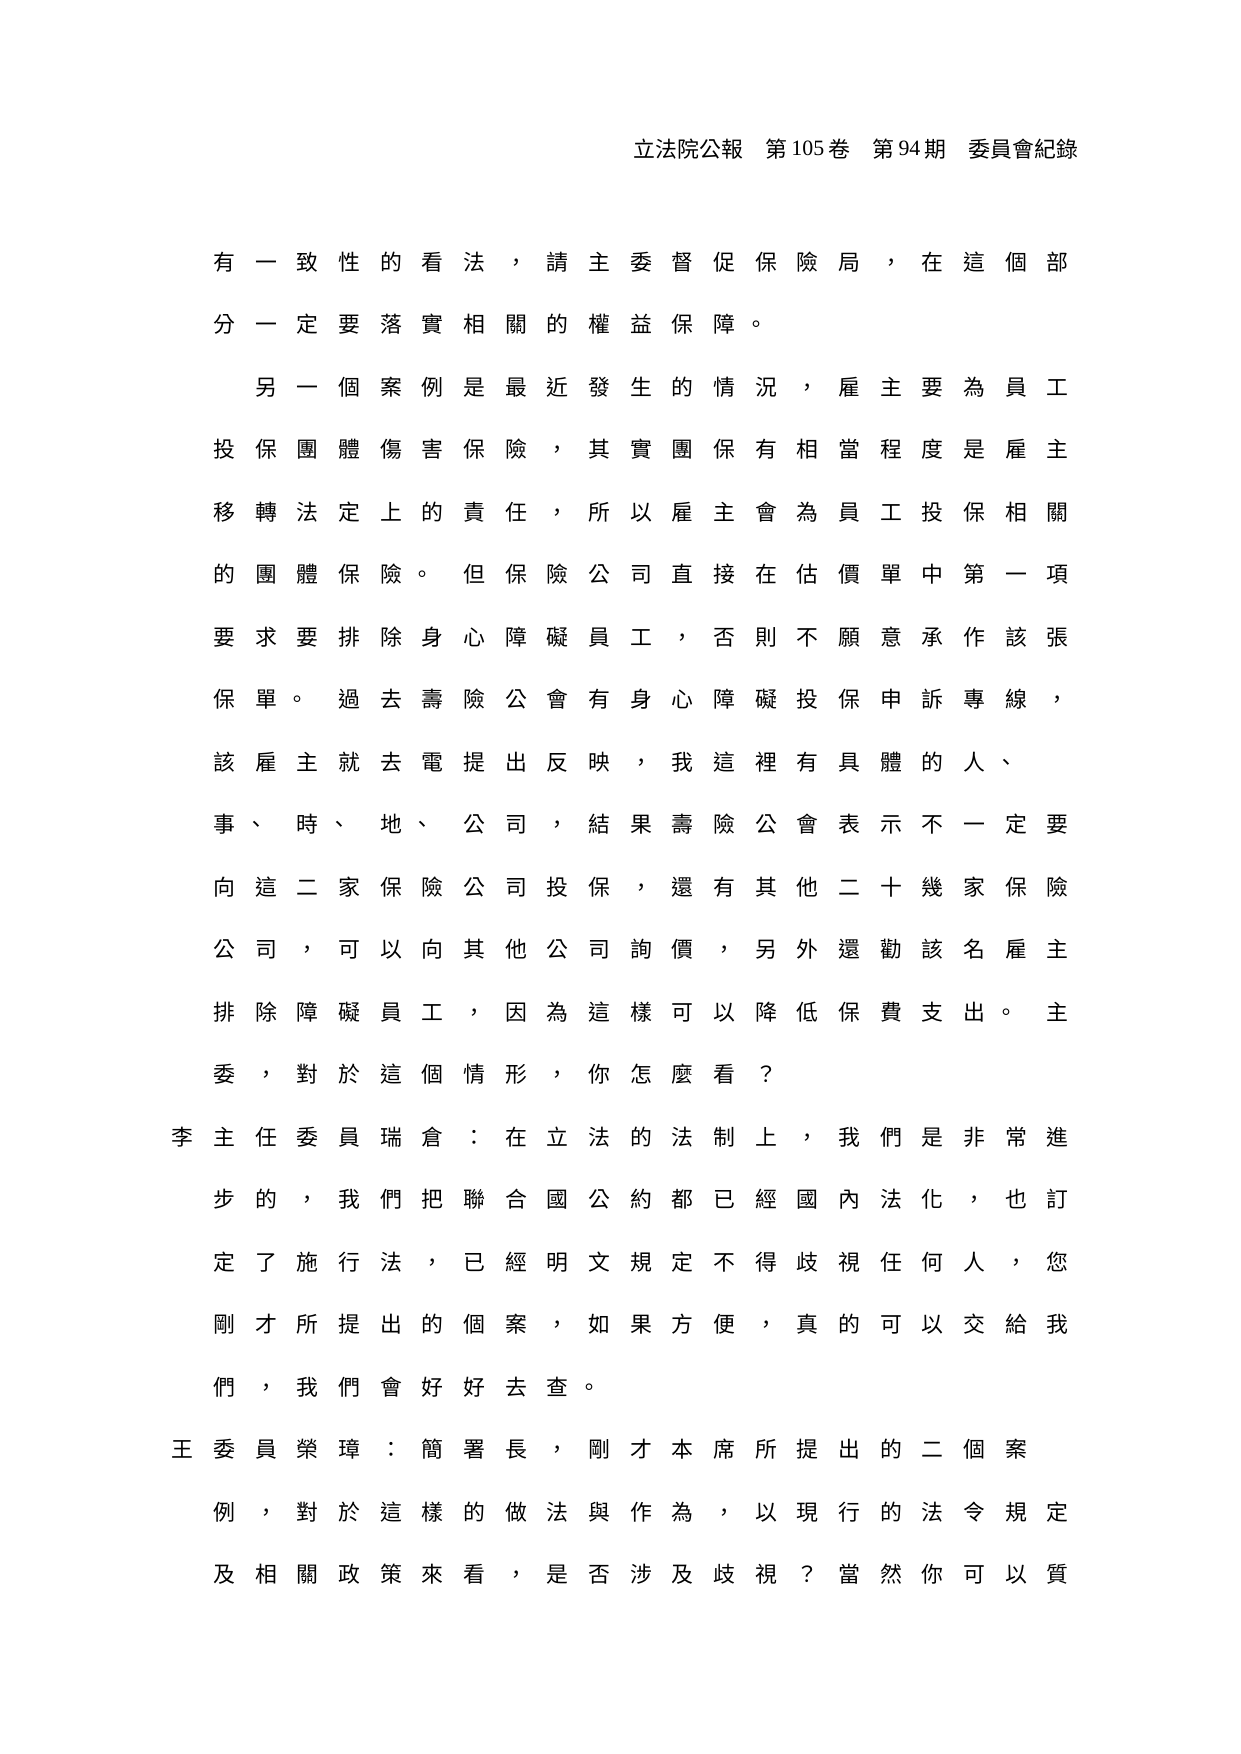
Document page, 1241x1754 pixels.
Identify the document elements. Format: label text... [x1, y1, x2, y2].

text 王委員榮璋：簡署長，剛才本席所提出的二個案例，對於這樣的做法與作為，以現行的法令規定及相關政策來看，是否涉及歧視？當然你可以質 [162, 1406, 1078, 1594]
text 另一個案例是最近發生的情況，雇主要為員工投保團體傷害保險，其實團保有相當程度是雇主移轉法定上的責任，所以雇主會為員工投保相關的團體保險。但保險公司直接在估價單中第一項要求要排除身心障礙員工，否則不願意承作該張保單。過去壽險公會有身心障礙投保申訴專線，該雇主就去電提出反映，我這裡有具體的人、事、時、地、公司，結果壽險公會表示不一定要向這二家保險公司投保，還有其他二十幾家保險公司，可以向其他公司詢價，另外還勸該名雇主排除障礙員工，因為這樣可以降低保費支出。主委，對於這個情形，你怎麼看？ [184, 344, 1078, 1094]
text 李主任委員瑞倉：在立法的法制上，我們是非常進步的，我們把聯合國公約都已經國內法化，也訂定了施行法，已經明文規定不得歧視任何人，您剛才所提出的個案，如果方便，真的可以交給我們，我們會好好去查。 [162, 1094, 1078, 1406]
text 有一致性的看法，請主委督促保險局，在這個部分一定要落實相關的權益保障。 [162, 219, 1078, 344]
